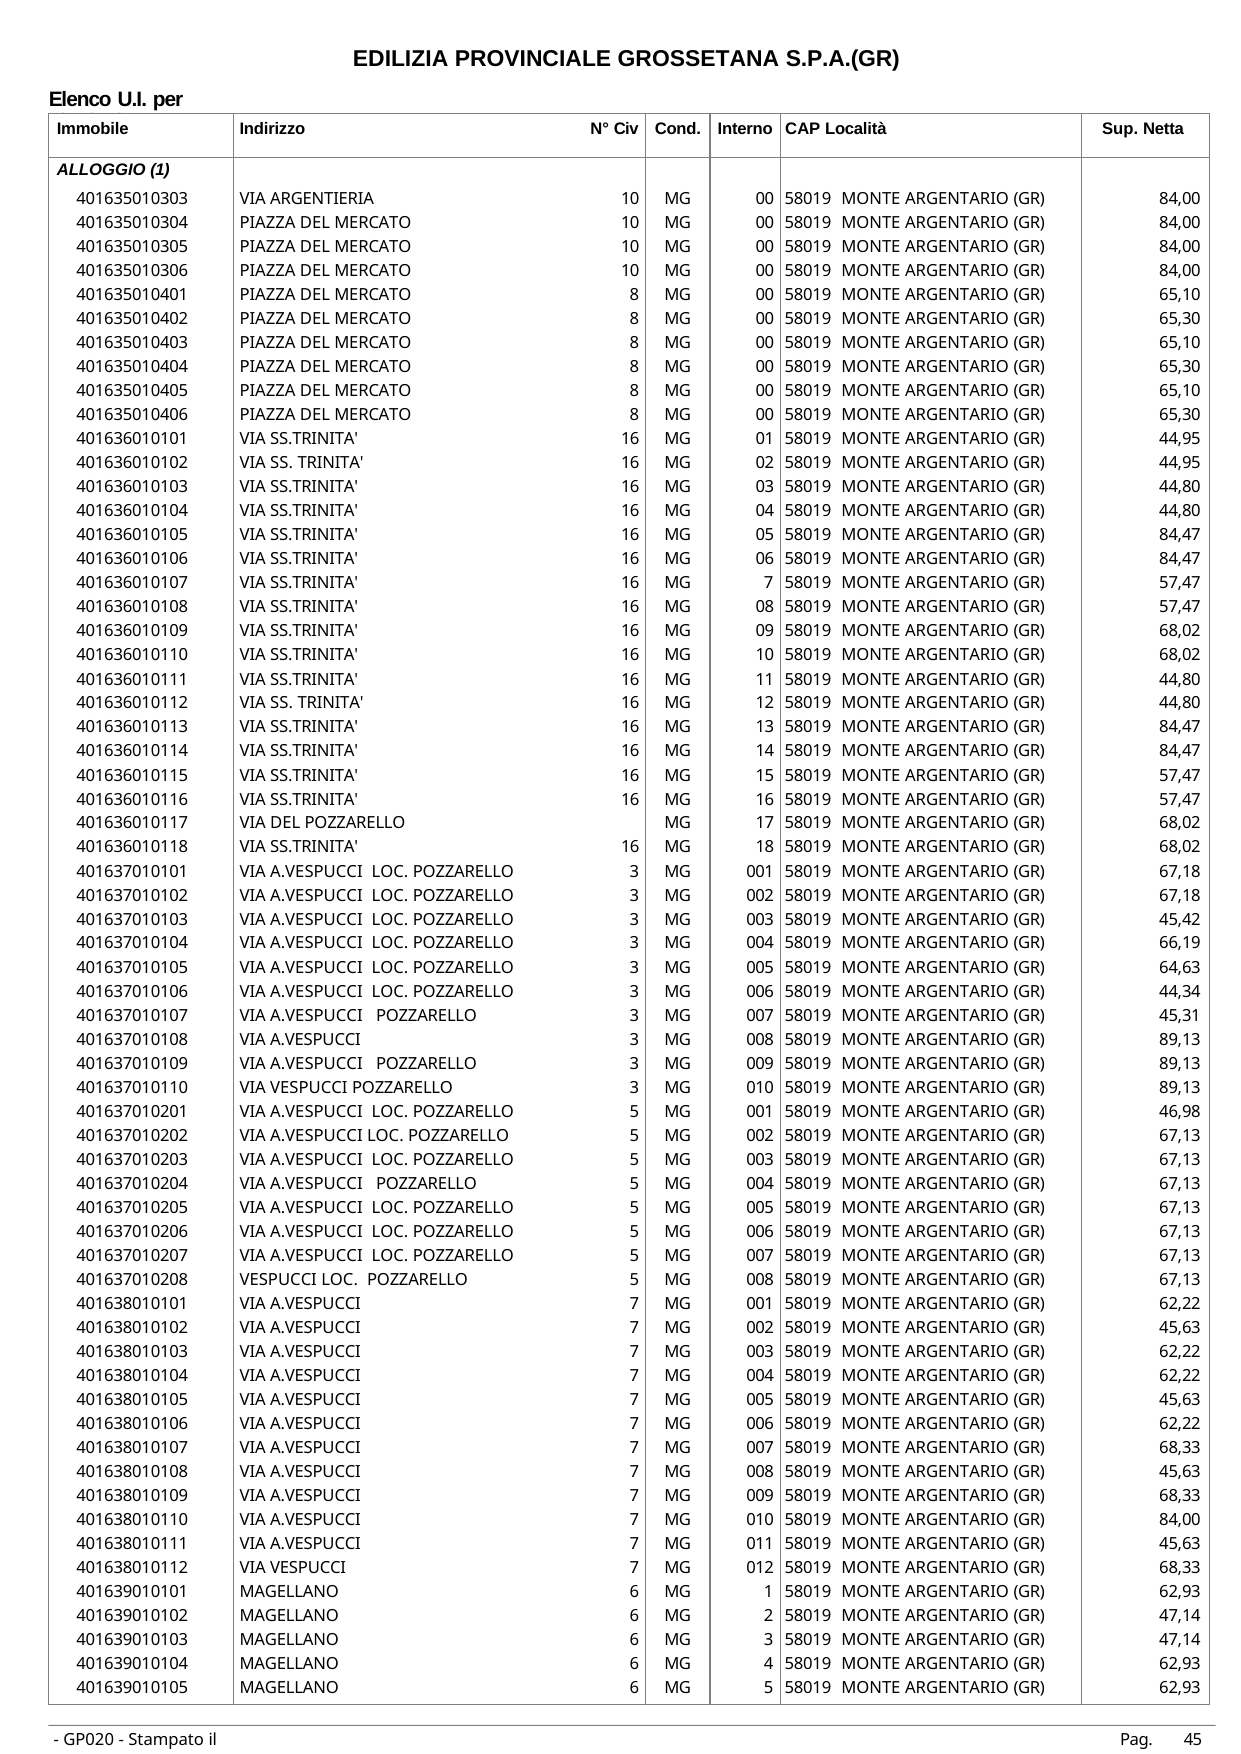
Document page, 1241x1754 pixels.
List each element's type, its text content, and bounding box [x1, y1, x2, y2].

table_cell 401639010103 [49, 1627, 233, 1651]
table_cell 401635010405 [49, 378, 233, 402]
table_cell 002 [711, 882, 780, 906]
table_cell MG [646, 642, 709, 666]
table_cell 65,10 [1082, 282, 1209, 306]
table_cell VIA A.VESPUCCI LOC. POZZARELLO [234, 930, 562, 954]
table_cell MG [646, 306, 709, 330]
table_cell 5 [563, 1122, 645, 1146]
table_cell MG [646, 1386, 709, 1410]
table_cell VIA SS.TRINITA' [234, 546, 562, 570]
table_cell VIA SS.TRINITA' [234, 570, 562, 594]
table_cell MONTE ARGENTARIO (GR) [836, 1002, 1081, 1026]
table_cell 68,02 [1082, 642, 1209, 666]
table_cell 401636010115 [49, 762, 233, 786]
table_cell 003 [711, 906, 780, 930]
table_cell MONTE ARGENTARIO (GR) [836, 1675, 1081, 1704]
table_cell 2 [711, 1603, 780, 1627]
table_cell 003 [711, 1146, 780, 1170]
table_cell 14 [711, 738, 780, 762]
table_cell 7 [563, 1506, 645, 1531]
table_cell MG [646, 498, 709, 522]
table_cell 67,13 [1082, 1218, 1209, 1242]
table_cell MG [646, 1122, 709, 1146]
table_cell MONTE ARGENTARIO (GR) [836, 1146, 1081, 1170]
table_cell 401638010101 [49, 1290, 233, 1314]
table_cell MONTE ARGENTARIO (GR) [836, 234, 1081, 258]
table_cell 15 [711, 762, 780, 786]
table_cell MONTE ARGENTARIO (GR) [836, 1531, 1081, 1554]
table_cell 58019 [781, 450, 836, 474]
table_cell 58019 [781, 258, 836, 282]
table_cell 6 [563, 1627, 645, 1651]
table_cell 57,47 [1082, 786, 1209, 810]
table_cell 58019 [781, 184, 836, 210]
table_cell MG [646, 858, 709, 882]
table_cell MG [646, 210, 709, 234]
table_cell 84,00 [1082, 258, 1209, 282]
table_cell MONTE ARGENTARIO (GR) [836, 522, 1081, 546]
table_cell VIA A.VESPUCCI [234, 1339, 562, 1362]
table_cell MONTE ARGENTARIO (GR) [836, 1314, 1081, 1338]
table_cell VIA A.VESPUCCI [234, 1290, 562, 1314]
table_cell 401637010204 [49, 1170, 233, 1194]
table_cell 10 [563, 210, 645, 234]
table_cell 001 [711, 1098, 780, 1122]
table_cell 09 [711, 618, 780, 642]
table_cell [836, 158, 1081, 184]
table_cell 401636010117 [49, 810, 233, 834]
table_cell 58019 [781, 1363, 836, 1386]
table_cell MG [646, 474, 709, 498]
table_cell MONTE ARGENTARIO (GR) [836, 1243, 1081, 1266]
table_cell MONTE ARGENTARIO (GR) [836, 1506, 1081, 1531]
table_cell MONTE ARGENTARIO (GR) [836, 1170, 1081, 1194]
table_cell 58019 [781, 930, 836, 954]
table_cell VIA A.VESPUCCI LOC. POZZARELLO [234, 1146, 562, 1170]
table_cell VIA VESPUCCI POZZARELLO [234, 1074, 562, 1098]
table_cell 84,00 [1082, 1506, 1209, 1531]
table_cell MG [646, 402, 709, 426]
table_cell 84,00 [1082, 210, 1209, 234]
table_cell 3 [563, 906, 645, 930]
table_cell 006 [711, 1218, 780, 1242]
table_cell 6 [563, 1579, 645, 1602]
table_cell 58019 [781, 378, 836, 402]
table_cell 3 [563, 954, 645, 978]
table_cell 58019 [781, 642, 836, 666]
table_cell MAGELLANO [234, 1651, 562, 1674]
table_cell MONTE ARGENTARIO (GR) [836, 762, 1081, 786]
table_cell 6 [563, 1603, 645, 1627]
table_cell 58019 [781, 1194, 836, 1218]
table_cell VIA A.VESPUCCI LOC. POZZARELLO [234, 1243, 562, 1266]
table_cell 10 [563, 258, 645, 282]
table_cell MG [646, 786, 709, 810]
table_cell MONTE ARGENTARIO (GR) [836, 1627, 1081, 1651]
table_cell MG [646, 1026, 709, 1050]
table_cell 68,33 [1082, 1435, 1209, 1458]
table_cell PIAZZA DEL MERCATO [234, 210, 562, 234]
table_cell MONTE ARGENTARIO (GR) [836, 666, 1081, 690]
table_cell 58019 [781, 978, 836, 1002]
table_cell 45,42 [1082, 906, 1209, 930]
table_cell 58019 [781, 1122, 836, 1146]
table_cell 401636010111 [49, 666, 233, 690]
table_cell 008 [711, 1026, 780, 1050]
table_cell MONTE ARGENTARIO (GR) [836, 1410, 1081, 1434]
table_cell 401638010109 [49, 1483, 233, 1506]
table_cell 005 [711, 954, 780, 978]
table_cell MONTE ARGENTARIO (GR) [836, 498, 1081, 522]
table_cell MONTE ARGENTARIO (GR) [836, 282, 1081, 306]
table_cell 401639010101 [49, 1579, 233, 1602]
table_header Indirizzo [234, 114, 562, 157]
table_cell 010 [711, 1074, 780, 1098]
table_cell 58019 [781, 906, 836, 930]
table_cell 401638010105 [49, 1386, 233, 1410]
table_cell 401638010102 [49, 1314, 233, 1338]
table_cell 05 [711, 522, 780, 546]
table_cell 58019 [781, 570, 836, 594]
table_cell 58019 [781, 330, 836, 354]
table_cell 00 [711, 378, 780, 402]
table_cell VIA SS.TRINITA' [234, 594, 562, 618]
table_cell 47,14 [1082, 1603, 1209, 1627]
table_cell 68,33 [1082, 1555, 1209, 1578]
table_cell 58019 [781, 1435, 836, 1458]
table_cell 401636010104 [49, 498, 233, 522]
table_cell 401637010103 [49, 906, 233, 930]
table_cell MONTE ARGENTARIO (GR) [836, 858, 1081, 882]
table_cell MONTE ARGENTARIO (GR) [836, 906, 1081, 930]
table_cell MG [646, 258, 709, 282]
table_cell VIA A.VESPUCCI [234, 1363, 562, 1386]
table_cell MG [646, 184, 709, 210]
table_cell 13 [711, 714, 780, 738]
table_cell 16 [563, 834, 645, 858]
table_cell 00 [711, 234, 780, 258]
table_cell 68,33 [1082, 1483, 1209, 1506]
table_cell 401635010406 [49, 402, 233, 426]
table_cell 5 [563, 1170, 645, 1194]
table_cell MONTE ARGENTARIO (GR) [836, 474, 1081, 498]
table_header N° Civ [563, 114, 645, 157]
table_cell VIA A.VESPUCCI LOC. POZZARELLO [234, 1218, 562, 1242]
table_cell 401639010104 [49, 1651, 233, 1674]
table_cell 08 [711, 594, 780, 618]
table_cell 3 [711, 1627, 780, 1651]
table_cell VIA A.VESPUCCI LOC. POZZARELLO [234, 882, 562, 906]
table_cell 58019 [781, 402, 836, 426]
table_cell MG [646, 906, 709, 930]
table_cell 67,13 [1082, 1146, 1209, 1170]
table_cell 16 [563, 762, 645, 786]
table_cell 84,47 [1082, 714, 1209, 738]
table_cell 58019 [781, 1314, 836, 1338]
table_cell 58019 [781, 1651, 836, 1674]
table_cell VIA ARGENTIERIA [234, 184, 562, 210]
table_cell MG [646, 810, 709, 834]
table_cell MONTE ARGENTARIO (GR) [836, 978, 1081, 1002]
table_cell 62,22 [1082, 1410, 1209, 1434]
table_cell 58019 [781, 234, 836, 258]
table_cell MAGELLANO [234, 1627, 562, 1651]
table_cell MG [646, 378, 709, 402]
table_cell 7 [563, 1435, 645, 1458]
table_cell 46,98 [1082, 1098, 1209, 1122]
table_cell MG [646, 762, 709, 786]
table_cell 65,30 [1082, 354, 1209, 378]
table_cell MG [646, 1363, 709, 1386]
table_cell 65,30 [1082, 402, 1209, 426]
table_cell PIAZZA DEL MERCATO [234, 282, 562, 306]
table_cell 58019 [781, 1386, 836, 1410]
table_cell VIA SS.TRINITA' [234, 714, 562, 738]
table_cell 002 [711, 1314, 780, 1338]
table_cell 401635010401 [49, 282, 233, 306]
table_cell 45,31 [1082, 1002, 1209, 1026]
table_cell 58019 [781, 1050, 836, 1074]
table_cell 57,47 [1082, 570, 1209, 594]
table_cell 3 [563, 1002, 645, 1026]
table_cell MONTE ARGENTARIO (GR) [836, 546, 1081, 570]
table_cell 68,02 [1082, 834, 1209, 858]
table_cell 8 [563, 402, 645, 426]
table_cell MONTE ARGENTARIO (GR) [836, 690, 1081, 714]
table_cell 67,13 [1082, 1122, 1209, 1146]
table_cell 003 [711, 1339, 780, 1362]
table_cell 16 [563, 594, 645, 618]
table_cell MONTE ARGENTARIO (GR) [836, 834, 1081, 858]
table_cell MG [646, 834, 709, 858]
table_cell MONTE ARGENTARIO (GR) [836, 426, 1081, 450]
table_cell 58019 [781, 1243, 836, 1266]
table_cell 58019 [781, 1074, 836, 1098]
table_cell MG [646, 546, 709, 570]
table_cell MONTE ARGENTARIO (GR) [836, 354, 1081, 378]
table_cell 5 [563, 1243, 645, 1266]
table_cell VIA A.VESPUCCI LOC. POZZARELLO [234, 906, 562, 930]
table_cell 58019 [781, 282, 836, 306]
table_cell 58019 [781, 834, 836, 858]
table_cell 67,13 [1082, 1243, 1209, 1266]
table_cell 45,63 [1082, 1531, 1209, 1554]
table_cell 58019 [781, 1555, 836, 1578]
table_cell MONTE ARGENTARIO (GR) [836, 1194, 1081, 1218]
table_cell 58019 [781, 882, 836, 906]
table_cell 6 [563, 1675, 645, 1704]
table_cell [563, 810, 645, 834]
table_cell MG [646, 1314, 709, 1338]
table_cell 89,13 [1082, 1026, 1209, 1050]
table_cell 02 [711, 450, 780, 474]
table_cell MONTE ARGENTARIO (GR) [836, 1579, 1081, 1602]
table_cell VIA A.VESPUCCI LOC. POZZARELLO [234, 978, 562, 1002]
table_cell 4 [711, 1651, 780, 1674]
table_cell VIA A.VESPUCCI [234, 1483, 562, 1506]
table_cell 11 [711, 666, 780, 690]
table_cell 7 [563, 1555, 645, 1578]
table_cell 001 [711, 858, 780, 882]
table_cell 3 [563, 930, 645, 954]
table_cell 89,13 [1082, 1050, 1209, 1074]
table_cell VIA A.VESPUCCI [234, 1410, 562, 1434]
table_cell MAGELLANO [234, 1603, 562, 1627]
table_cell MONTE ARGENTARIO (GR) [836, 306, 1081, 330]
table_cell 401636010113 [49, 714, 233, 738]
table_cell 8 [563, 378, 645, 402]
table_cell 16 [563, 450, 645, 474]
table_cell MAGELLANO [234, 1675, 562, 1704]
table_cell 84,47 [1082, 738, 1209, 762]
table_cell [781, 158, 836, 184]
table_cell 00 [711, 330, 780, 354]
table_cell 58019 [781, 690, 836, 714]
table_cell MG [646, 1555, 709, 1578]
table_cell VIA SS.TRINITA' [234, 762, 562, 786]
table_cell MG [646, 954, 709, 978]
table_cell MONTE ARGENTARIO (GR) [836, 1074, 1081, 1098]
table_cell 62,22 [1082, 1339, 1209, 1362]
table_cell MG [646, 1435, 709, 1458]
table_cell MG [646, 1651, 709, 1674]
table_cell 008 [711, 1266, 780, 1290]
table_cell 7 [563, 1459, 645, 1482]
table_cell 401638010103 [49, 1339, 233, 1362]
table_cell VIA VESPUCCI [234, 1555, 562, 1578]
table_cell 401636010106 [49, 546, 233, 570]
table_cell MG [646, 1675, 709, 1704]
table_cell 62,22 [1082, 1290, 1209, 1314]
table_cell MG [646, 1266, 709, 1290]
table_cell VIA SS.TRINITA' [234, 666, 562, 690]
table_cell 16 [563, 642, 645, 666]
table_cell 8 [563, 282, 645, 306]
table_cell MG [646, 1579, 709, 1602]
table_cell 58019 [781, 1146, 836, 1170]
table_cell 58019 [781, 1266, 836, 1290]
table_cell MONTE ARGENTARIO (GR) [836, 1386, 1081, 1410]
table_cell 16 [563, 546, 645, 570]
table_cell MONTE ARGENTARIO (GR) [836, 930, 1081, 954]
table_cell MONTE ARGENTARIO (GR) [836, 1098, 1081, 1122]
table_cell VIA SS.TRINITA' [234, 522, 562, 546]
table_cell 401637010102 [49, 882, 233, 906]
table_header Interno [711, 114, 780, 157]
table_cell MG [646, 1194, 709, 1218]
table_cell 012 [711, 1555, 780, 1578]
table_cell 58019 [781, 1290, 836, 1314]
table_cell 44,80 [1082, 666, 1209, 690]
table_cell VIA A.VESPUCCI LOC. POZZARELLO [234, 1122, 562, 1146]
table_cell 401637010202 [49, 1122, 233, 1146]
table_cell 65,10 [1082, 330, 1209, 354]
table_cell 62,22 [1082, 1363, 1209, 1386]
table_cell 010 [711, 1506, 780, 1531]
table_cell 16 [563, 666, 645, 690]
table_cell MONTE ARGENTARIO (GR) [836, 378, 1081, 402]
table_cell 10 [563, 184, 645, 210]
table_cell 401637010106 [49, 978, 233, 1002]
table_cell [234, 158, 562, 184]
table_cell 401636010116 [49, 786, 233, 810]
table_cell 5 [711, 1675, 780, 1704]
table_cell 64,63 [1082, 954, 1209, 978]
table_cell 58019 [781, 858, 836, 882]
table_cell 00 [711, 210, 780, 234]
table_cell MG [646, 1170, 709, 1194]
table_cell 17 [711, 810, 780, 834]
table_header Cond. [646, 114, 709, 157]
table_cell VIA A.VESPUCCI [234, 1531, 562, 1554]
table_cell 03 [711, 474, 780, 498]
table_cell MG [646, 882, 709, 906]
table_cell VIA SS. TRINITA' [234, 690, 562, 714]
table_cell 58019 [781, 1218, 836, 1242]
table_cell MG [646, 426, 709, 450]
table_cell MONTE ARGENTARIO (GR) [836, 1050, 1081, 1074]
table_cell MG [646, 714, 709, 738]
table_cell 04 [711, 498, 780, 522]
table_cell 5 [563, 1266, 645, 1290]
table_cell 00 [711, 306, 780, 330]
table_cell 66,19 [1082, 930, 1209, 954]
table_cell PIAZZA DEL MERCATO [234, 402, 562, 426]
table_cell 006 [711, 1410, 780, 1434]
table_cell 401635010303 [49, 184, 233, 210]
table_cell 002 [711, 1122, 780, 1146]
table_cell 45,63 [1082, 1386, 1209, 1410]
table_cell 58019 [781, 1627, 836, 1651]
table_cell 16 [563, 570, 645, 594]
table_cell VIA SS.TRINITA' [234, 498, 562, 522]
table_cell 5 [563, 1218, 645, 1242]
table_cell 7 [563, 1386, 645, 1410]
table_cell 16 [563, 714, 645, 738]
table_cell 58019 [781, 1579, 836, 1602]
table_cell VIA A.VESPUCCI LOC. POZZARELLO [234, 954, 562, 978]
table_cell 009 [711, 1483, 780, 1506]
table_cell 401635010403 [49, 330, 233, 354]
table_cell 84,47 [1082, 522, 1209, 546]
table_cell MG [646, 666, 709, 690]
table_cell MG [646, 594, 709, 618]
table_cell VIA A.VESPUCCI LOC. POZZARELLO [234, 858, 562, 882]
table_cell 44,95 [1082, 450, 1209, 474]
table_header CAP Località [781, 114, 1081, 157]
table_cell MG [646, 450, 709, 474]
table_cell 5 [563, 1146, 645, 1170]
table_cell 401635010402 [49, 306, 233, 330]
table_cell 58019 [781, 1410, 836, 1434]
table_cell 58019 [781, 426, 836, 450]
table_cell MONTE ARGENTARIO (GR) [836, 402, 1081, 426]
table_cell 011 [711, 1531, 780, 1554]
table_cell MG [646, 1531, 709, 1554]
table_cell 401639010105 [49, 1675, 233, 1704]
table_cell MONTE ARGENTARIO (GR) [836, 738, 1081, 762]
table_header Sup. Netta [1082, 114, 1209, 157]
table_cell 401638010110 [49, 1506, 233, 1531]
table_cell 7 [563, 1483, 645, 1506]
table_cell MONTE ARGENTARIO (GR) [836, 786, 1081, 810]
table_cell 57,47 [1082, 762, 1209, 786]
table_cell 58019 [781, 306, 836, 330]
table_cell PIAZZA DEL MERCATO [234, 354, 562, 378]
table_cell 18 [711, 834, 780, 858]
table_cell [711, 158, 780, 184]
table_cell 84,00 [1082, 184, 1209, 210]
table_cell MONTE ARGENTARIO (GR) [836, 1483, 1081, 1506]
table_cell MG [646, 738, 709, 762]
table_cell 58019 [781, 1170, 836, 1194]
table_cell 84,47 [1082, 546, 1209, 570]
table_cell 58019 [781, 1459, 836, 1482]
table_cell MONTE ARGENTARIO (GR) [836, 1555, 1081, 1578]
table_cell 00 [711, 184, 780, 210]
table_cell VIA A.VESPUCCI POZZARELLO [234, 1170, 562, 1194]
table_cell MG [646, 1506, 709, 1531]
table_cell 58019 [781, 522, 836, 546]
table_cell 06 [711, 546, 780, 570]
table_cell 004 [711, 1363, 780, 1386]
table_cell MG [646, 1627, 709, 1651]
table_cell 68,02 [1082, 810, 1209, 834]
table_cell 401636010114 [49, 738, 233, 762]
table_cell 7 [563, 1314, 645, 1338]
table_cell 58019 [781, 594, 836, 618]
table_cell 16 [563, 498, 645, 522]
table_cell 44,80 [1082, 474, 1209, 498]
table_cell 67,13 [1082, 1266, 1209, 1290]
table_cell VIA SS.TRINITA' [234, 618, 562, 642]
table_cell 401636010102 [49, 450, 233, 474]
table_cell [563, 158, 645, 184]
table_cell 62,93 [1082, 1651, 1209, 1674]
table_cell 65,10 [1082, 378, 1209, 402]
table_cell VIA SS.TRINITA' [234, 474, 562, 498]
table_cell 7 [563, 1363, 645, 1386]
table_cell 00 [711, 402, 780, 426]
table_cell 65,30 [1082, 306, 1209, 330]
table_cell 401636010110 [49, 642, 233, 666]
table_cell VESPUCCI LOC. POZZARELLO [234, 1266, 562, 1290]
table_cell VIA A.VESPUCCI [234, 1435, 562, 1458]
table_cell 401639010102 [49, 1603, 233, 1627]
table_cell 004 [711, 930, 780, 954]
table_cell 58019 [781, 1483, 836, 1506]
table_cell MONTE ARGENTARIO (GR) [836, 184, 1081, 210]
table_cell MG [646, 354, 709, 378]
table_cell 3 [563, 978, 645, 1002]
table_cell 58019 [781, 474, 836, 498]
table_cell PIAZZA DEL MERCATO [234, 378, 562, 402]
table_cell MONTE ARGENTARIO (GR) [836, 1290, 1081, 1314]
table_cell 58019 [781, 1603, 836, 1627]
table_cell MG [646, 618, 709, 642]
table_cell MG [646, 978, 709, 1002]
table_cell 58019 [781, 1098, 836, 1122]
table_cell 58019 [781, 954, 836, 978]
table_cell 58019 [781, 666, 836, 690]
table_cell MG [646, 690, 709, 714]
table_cell 58019 [781, 1026, 836, 1050]
table_cell 45,63 [1082, 1459, 1209, 1482]
table_cell 3 [563, 1074, 645, 1098]
table_cell 58019 [781, 1675, 836, 1704]
table_cell MONTE ARGENTARIO (GR) [836, 1435, 1081, 1458]
table_cell 7 [563, 1339, 645, 1362]
table_cell MONTE ARGENTARIO (GR) [836, 618, 1081, 642]
table_cell 009 [711, 1050, 780, 1074]
table_cell 58019 [781, 618, 836, 642]
table_cell 58019 [781, 354, 836, 378]
table_cell 401636010107 [49, 570, 233, 594]
table_cell 3 [563, 1026, 645, 1050]
table_cell MONTE ARGENTARIO (GR) [836, 570, 1081, 594]
table_cell 01 [711, 426, 780, 450]
table_header Immobile [49, 114, 233, 157]
table_cell MAGELLANO [234, 1579, 562, 1602]
table_cell 47,14 [1082, 1627, 1209, 1651]
table_cell 10 [711, 642, 780, 666]
table_cell 6 [563, 1651, 645, 1674]
table_cell VIA SS.TRINITA' [234, 426, 562, 450]
table_cell 57,47 [1082, 594, 1209, 618]
table_cell 8 [563, 330, 645, 354]
table_cell 16 [711, 786, 780, 810]
table_cell 401636010101 [49, 426, 233, 450]
table_cell MG [646, 1339, 709, 1362]
table_cell 58019 [781, 714, 836, 738]
table_cell 401637010107 [49, 1002, 233, 1026]
table_cell 67,18 [1082, 858, 1209, 882]
table_cell 16 [563, 690, 645, 714]
table_cell 44,80 [1082, 690, 1209, 714]
table_cell 5 [563, 1098, 645, 1122]
table_cell 12 [711, 690, 780, 714]
table_cell VIA A.VESPUCCI [234, 1314, 562, 1338]
table_cell 84,00 [1082, 234, 1209, 258]
table_cell 401638010111 [49, 1531, 233, 1554]
table_cell 44,80 [1082, 498, 1209, 522]
table_cell MONTE ARGENTARIO (GR) [836, 1122, 1081, 1146]
table_cell 58019 [781, 1002, 836, 1026]
table_cell 62,93 [1082, 1579, 1209, 1602]
table_cell MG [646, 1290, 709, 1314]
table_cell 401636010118 [49, 834, 233, 858]
table_cell MG [646, 1098, 709, 1122]
table_cell 401637010203 [49, 1146, 233, 1170]
table_cell 8 [563, 354, 645, 378]
table_cell 401636010109 [49, 618, 233, 642]
table_cell MONTE ARGENTARIO (GR) [836, 594, 1081, 618]
table_cell MONTE ARGENTARIO (GR) [836, 1218, 1081, 1242]
table_cell VIA SS.TRINITA' [234, 786, 562, 810]
table_cell 58019 [781, 1506, 836, 1531]
table_cell 7 [563, 1290, 645, 1314]
table_cell 401635010306 [49, 258, 233, 282]
table_cell MONTE ARGENTARIO (GR) [836, 642, 1081, 666]
table_cell MONTE ARGENTARIO (GR) [836, 1266, 1081, 1290]
table_cell 3 [563, 882, 645, 906]
table_cell PIAZZA DEL MERCATO [234, 330, 562, 354]
table_cell MONTE ARGENTARIO (GR) [836, 1363, 1081, 1386]
table_cell VIA A.VESPUCCI [234, 1459, 562, 1482]
table_cell MONTE ARGENTARIO (GR) [836, 714, 1081, 738]
table_cell 008 [711, 1459, 780, 1482]
table_cell MONTE ARGENTARIO (GR) [836, 1339, 1081, 1362]
table_cell VIA SS.TRINITA' [234, 738, 562, 762]
table_cell PIAZZA DEL MERCATO [234, 258, 562, 282]
table_cell ALLOGGIO (1) [49, 158, 233, 184]
table_cell 58019 [781, 762, 836, 786]
table_cell VIA A.VESPUCCI [234, 1026, 562, 1050]
table_cell MG [646, 522, 709, 546]
table_cell 58019 [781, 498, 836, 522]
table_cell 401637010207 [49, 1243, 233, 1266]
table_cell 006 [711, 978, 780, 1002]
table_cell MG [646, 330, 709, 354]
table_cell 007 [711, 1435, 780, 1458]
table_cell 62,93 [1082, 1675, 1209, 1704]
table_cell 007 [711, 1002, 780, 1026]
table_cell 401637010109 [49, 1050, 233, 1074]
table_cell 16 [563, 474, 645, 498]
table_cell 401637010110 [49, 1074, 233, 1098]
table_cell MG [646, 1002, 709, 1026]
table_cell 005 [711, 1386, 780, 1410]
table_cell 401637010205 [49, 1194, 233, 1218]
table_cell MONTE ARGENTARIO (GR) [836, 1459, 1081, 1482]
table_cell MG [646, 234, 709, 258]
table_cell MG [646, 282, 709, 306]
table_cell 1 [711, 1579, 780, 1602]
table_cell 401637010101 [49, 858, 233, 882]
table_cell PIAZZA DEL MERCATO [234, 234, 562, 258]
table_cell 67,13 [1082, 1194, 1209, 1218]
table_cell 89,13 [1082, 1074, 1209, 1098]
table_cell 68,02 [1082, 618, 1209, 642]
table_cell 001 [711, 1290, 780, 1314]
table_cell VIA A.VESPUCCI [234, 1506, 562, 1531]
table_cell 16 [563, 738, 645, 762]
table_cell 7 [563, 1410, 645, 1434]
table_cell 44,95 [1082, 426, 1209, 450]
table_cell 401635010305 [49, 234, 233, 258]
table_cell 7 [563, 1531, 645, 1554]
table_cell MONTE ARGENTARIO (GR) [836, 450, 1081, 474]
table_cell [646, 158, 709, 184]
table_cell MG [646, 1243, 709, 1266]
table_cell 401635010404 [49, 354, 233, 378]
table_cell 58019 [781, 546, 836, 570]
table_cell 00 [711, 282, 780, 306]
table_cell 58019 [781, 1339, 836, 1362]
table_cell MG [646, 1074, 709, 1098]
table_cell 5 [563, 1194, 645, 1218]
table_cell VIA A.VESPUCCI [234, 1386, 562, 1410]
table_cell 58019 [781, 786, 836, 810]
table_cell 16 [563, 618, 645, 642]
table_cell 16 [563, 786, 645, 810]
table_cell VIA A.VESPUCCI POZZARELLO [234, 1050, 562, 1074]
table_cell 67,18 [1082, 882, 1209, 906]
table_cell 401637010108 [49, 1026, 233, 1050]
table_cell VIA SS.TRINITA' [234, 834, 562, 858]
table_cell 00 [711, 354, 780, 378]
table_cell 67,13 [1082, 1170, 1209, 1194]
table_cell 004 [711, 1170, 780, 1194]
table_cell MG [646, 570, 709, 594]
table_cell 401637010206 [49, 1218, 233, 1242]
table_cell MONTE ARGENTARIO (GR) [836, 1026, 1081, 1050]
table_cell MONTE ARGENTARIO (GR) [836, 810, 1081, 834]
table_cell 58019 [781, 210, 836, 234]
table_cell 10 [563, 234, 645, 258]
table_cell MG [646, 930, 709, 954]
table_cell 58019 [781, 1531, 836, 1554]
table_cell 401638010106 [49, 1410, 233, 1434]
table_cell MG [646, 1218, 709, 1242]
table_cell 401638010112 [49, 1555, 233, 1578]
table_cell VIA SS.TRINITA' [234, 642, 562, 666]
table_cell MONTE ARGENTARIO (GR) [836, 954, 1081, 978]
table_cell 401636010112 [49, 690, 233, 714]
table_cell 58019 [781, 810, 836, 834]
table_cell 00 [711, 258, 780, 282]
table_cell 7 [711, 570, 780, 594]
table_cell [1082, 158, 1209, 184]
table_cell 44,34 [1082, 978, 1209, 1002]
table_cell MG [646, 1050, 709, 1074]
table_cell VIA A.VESPUCCI LOC. POZZARELLO [234, 1194, 562, 1218]
table_cell MONTE ARGENTARIO (GR) [836, 330, 1081, 354]
table_cell MG [646, 1146, 709, 1170]
table_cell 3 [563, 858, 645, 882]
table_cell MG [646, 1410, 709, 1434]
table_cell 58019 [781, 738, 836, 762]
table_cell 005 [711, 1194, 780, 1218]
table_cell MONTE ARGENTARIO (GR) [836, 258, 1081, 282]
table_cell 401637010104 [49, 930, 233, 954]
table_cell 401638010104 [49, 1363, 233, 1386]
table_cell PIAZZA DEL MERCATO [234, 306, 562, 330]
table_cell MG [646, 1603, 709, 1627]
table_cell MONTE ARGENTARIO (GR) [836, 210, 1081, 234]
table_cell MONTE ARGENTARIO (GR) [836, 1651, 1081, 1674]
table_cell 007 [711, 1243, 780, 1266]
table_cell VIA SS. TRINITA' [234, 450, 562, 474]
table_cell VIA DEL POZZARELLO [234, 810, 562, 834]
table_cell 3 [563, 1050, 645, 1074]
table_cell 16 [563, 426, 645, 450]
table_cell 401636010108 [49, 594, 233, 618]
table_cell MG [646, 1483, 709, 1506]
table_cell 16 [563, 522, 645, 546]
table_cell MONTE ARGENTARIO (GR) [836, 1603, 1081, 1627]
table_cell VIA A.VESPUCCI POZZARELLO [234, 1002, 562, 1026]
table_cell 401635010304 [49, 210, 233, 234]
table_cell 45,63 [1082, 1314, 1209, 1338]
table_cell 401636010105 [49, 522, 233, 546]
table_cell 401638010107 [49, 1435, 233, 1458]
table_cell 401637010208 [49, 1266, 233, 1290]
table_cell 401638010108 [49, 1459, 233, 1482]
table_cell 8 [563, 306, 645, 330]
table_cell VIA A.VESPUCCI LOC. POZZARELLO [234, 1098, 562, 1122]
table_cell 401637010201 [49, 1098, 233, 1122]
table_cell MONTE ARGENTARIO (GR) [836, 882, 1081, 906]
table_cell 401637010105 [49, 954, 233, 978]
table_cell MG [646, 1459, 709, 1482]
table_cell 401636010103 [49, 474, 233, 498]
